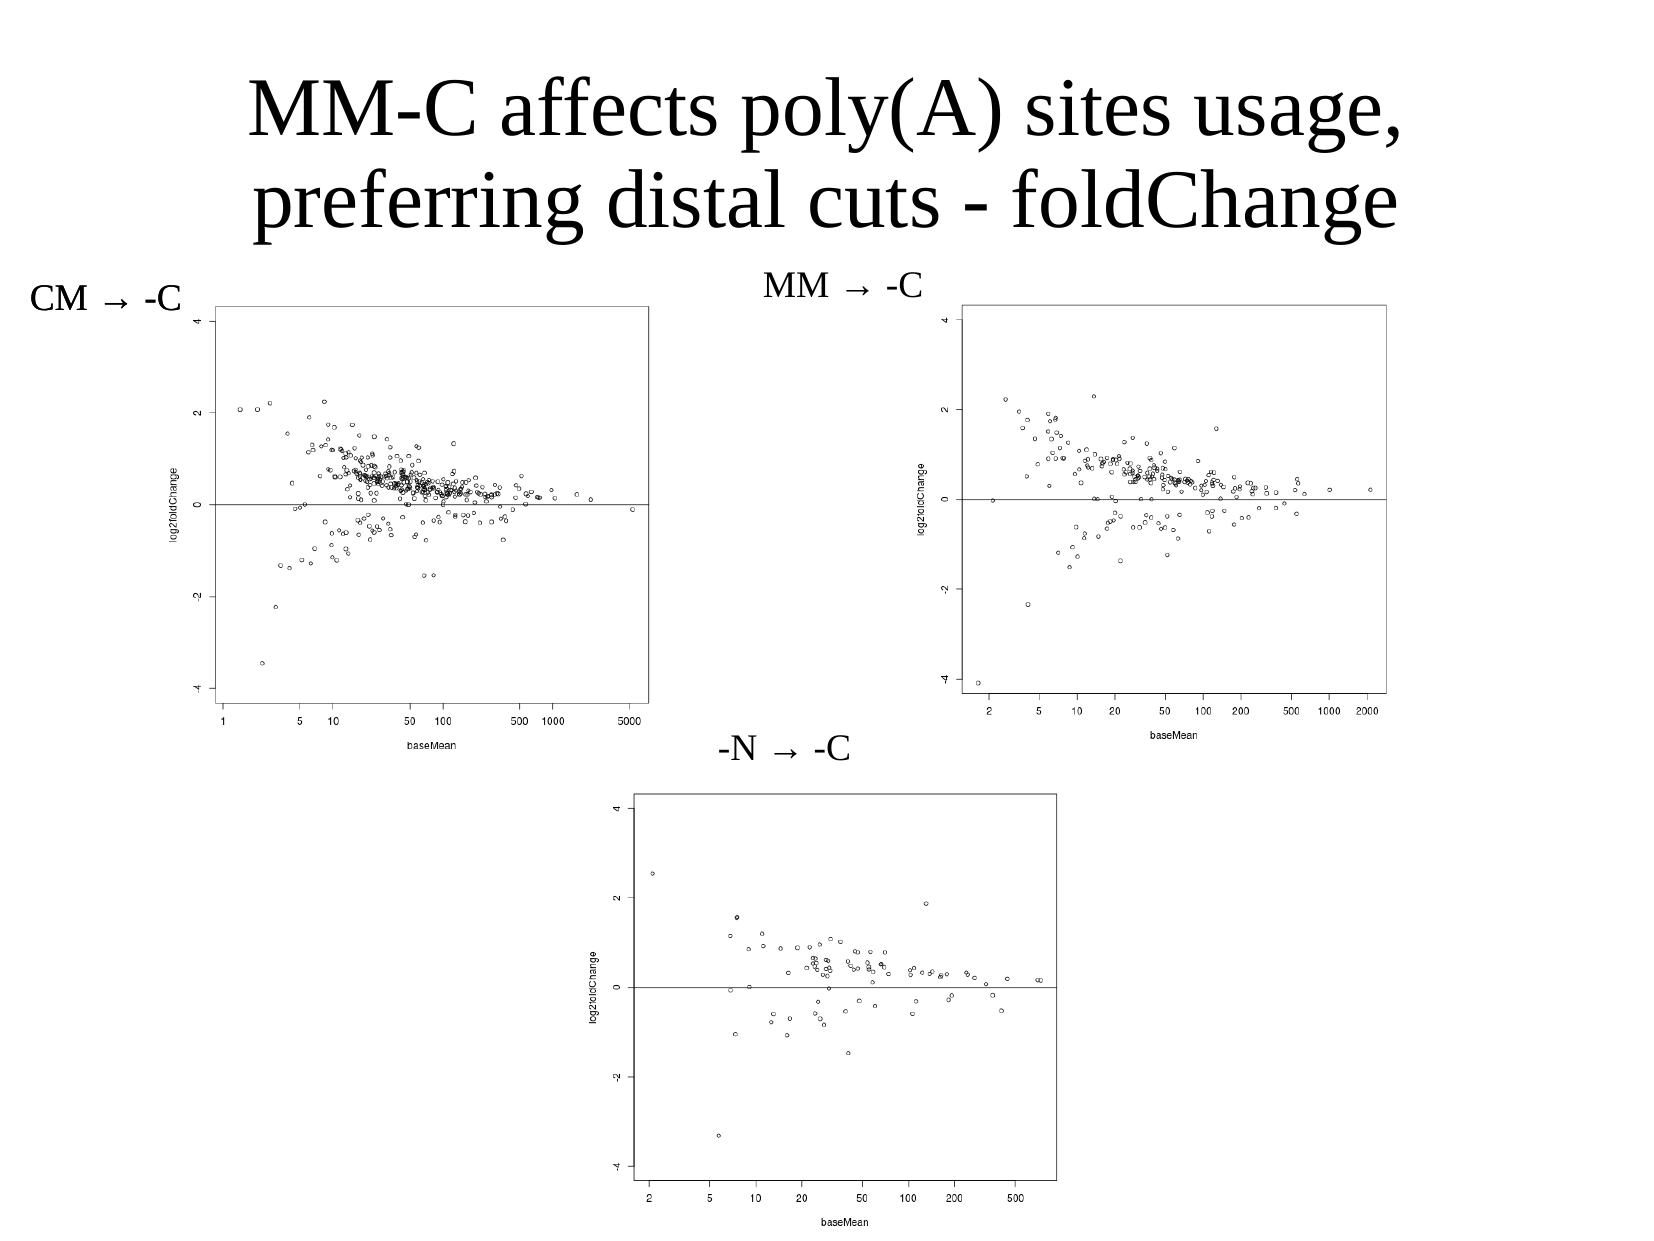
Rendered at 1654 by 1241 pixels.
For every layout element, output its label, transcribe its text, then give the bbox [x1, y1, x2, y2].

picture [165, 256, 1411, 1241]
text_box MM → -C [748, 256, 939, 314]
text_box CM → -C [15, 270, 197, 327]
text_box -N → -C [703, 720, 867, 777]
title MM-C affects poly(A) sites usage, preferring distal cuts - foldChange [82, 49, 1571, 257]
